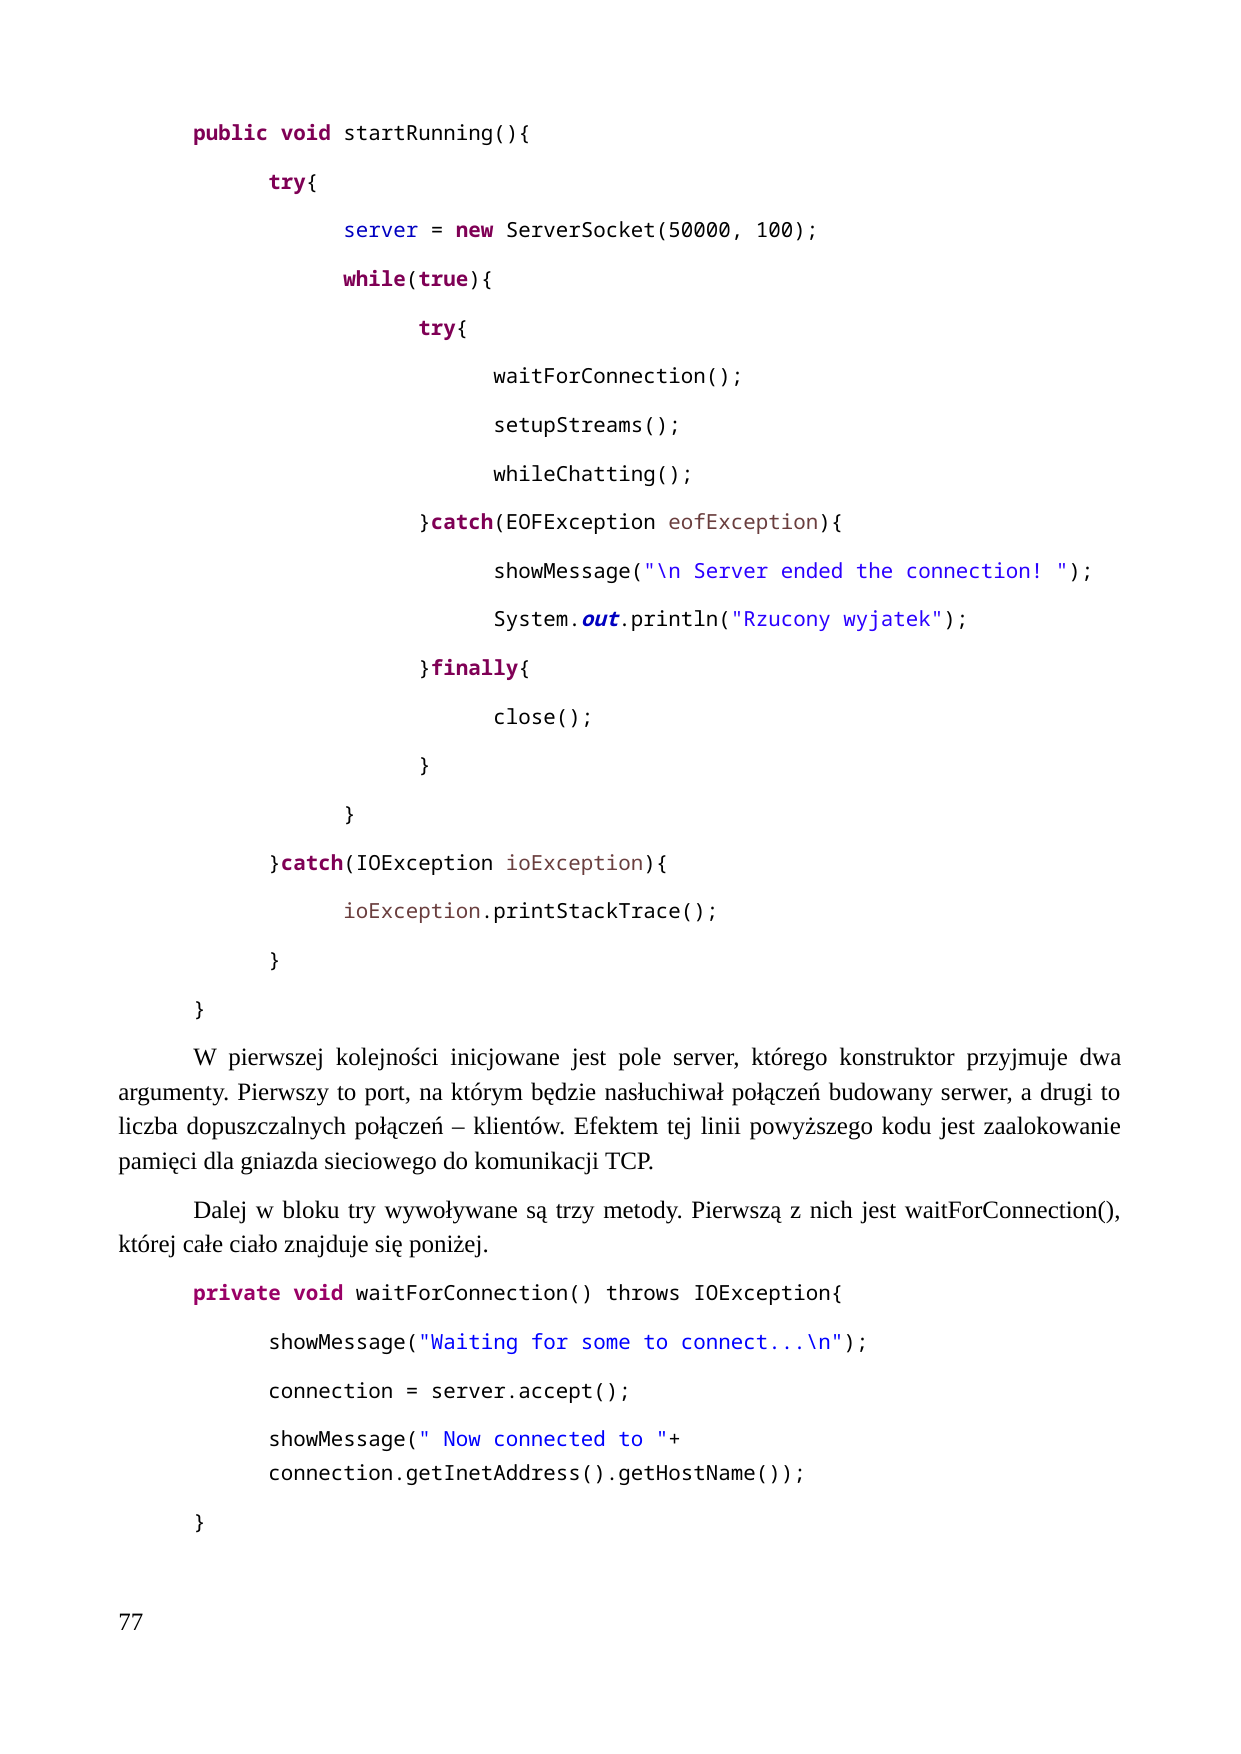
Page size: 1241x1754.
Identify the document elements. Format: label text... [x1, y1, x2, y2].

text try{ [118, 313, 1122, 341]
text waitForConnection(); [118, 361, 1122, 390]
text while(true){ [118, 264, 1122, 292]
text whileChatting(); [118, 459, 1122, 487]
text private void waitForConnection() throws IOException{ [118, 1278, 1122, 1307]
text } [118, 751, 1122, 779]
text connection = server.accept(); [118, 1376, 1122, 1404]
text Dalej w bloku try wywoływane są trzy metody. Pierwszą z nich jest waitForConnection(), której całe ciało znajduje się poniżej. [118, 1195, 1122, 1258]
text } [118, 1507, 1122, 1536]
text try{ [118, 167, 1122, 195]
text System.out.println("Rzucony wyjatek"); [118, 604, 1122, 633]
text showMessage("Waiting for some to connect...\n"); [118, 1327, 1122, 1356]
text server = new ServerSocket(50000, 100); [118, 215, 1122, 244]
text setupStreams(); [118, 410, 1122, 438]
text showMessage(" Now connected to "+ connection.getInetAddress().getHostName()); [118, 1424, 1122, 1487]
text W pierwszej kolejności inicjowane jest pole server, którego konstruktor przyjmuje dwa argumenty. Pierwszy to port, na którym będzie nasłuchiwał połączeń budowany serwer, a drugi to liczba dopuszczalnych połączeń – klientów. Efektem tej linii powyższego kodu jest zaalokowanie pamięci dla gniazda sieciowego do komunikacji TCP. [118, 1042, 1122, 1174]
text }finally{ [118, 653, 1122, 682]
text ioException.printStackTrace(); [118, 896, 1122, 925]
text }catch(IOException ioException){ [118, 848, 1122, 876]
text } [118, 799, 1122, 828]
text }catch(EOFException eofException){ [118, 507, 1122, 536]
text showMessage("\n Server ended the connection! "); [118, 556, 1122, 584]
text } [118, 994, 1122, 1022]
text } [118, 945, 1122, 973]
text close(); [118, 702, 1122, 730]
text public void startRunning(){ [118, 118, 1122, 147]
